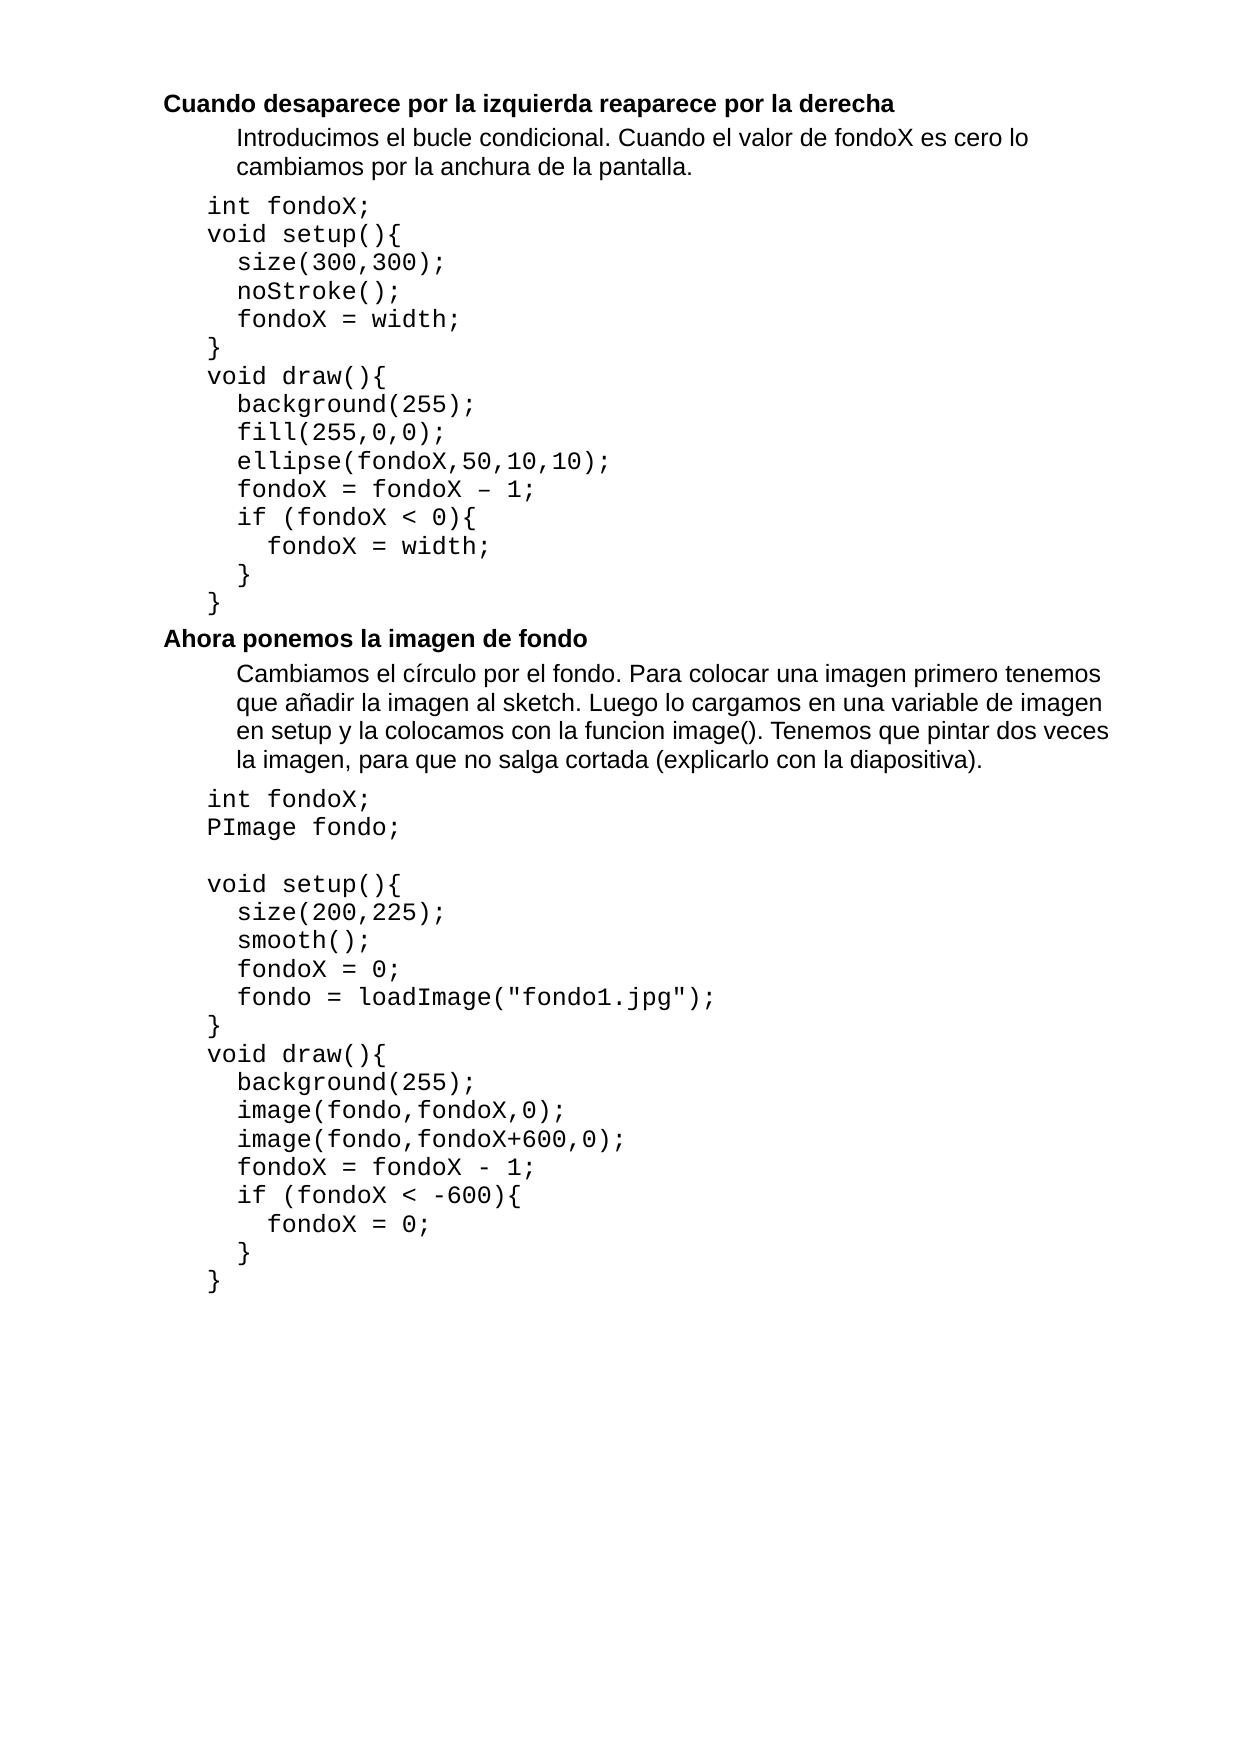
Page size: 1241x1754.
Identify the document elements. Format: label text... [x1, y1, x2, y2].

text void draw(){ [207, 1041, 1122, 1070]
text fondoX = width; [207, 533, 1122, 562]
text } [207, 1013, 1122, 1041]
text void draw(){ [207, 363, 1122, 392]
text } [207, 1240, 1122, 1268]
text size(200,225); [207, 900, 1122, 928]
text } [207, 1268, 1122, 1296]
text if (fondoX < 0){ [207, 505, 1122, 533]
text background(255); [207, 392, 1122, 420]
text image(fondo,fondoX+600,0); [207, 1126, 1122, 1155]
text fondoX = fondoX - 1; [207, 1155, 1122, 1183]
text fondo = loadImage("fondo1.jpg"); [207, 985, 1122, 1013]
text fondoX = width; [207, 307, 1122, 335]
text size(300,300); [207, 250, 1122, 278]
text smooth(); [207, 928, 1122, 956]
text fondoX = 0; [207, 1211, 1122, 1240]
text } [207, 335, 1122, 363]
subtitle Ahora ponemos la imagen de fondo [163, 624, 1122, 653]
text Introducimos el bucle condicional. Cuando el valor de fondoX es cero lo cambiamos por la anchura de la pantalla. [236, 123, 1122, 181]
text fondoX = 0; [207, 956, 1122, 985]
text fondoX = fondoX – 1; [207, 477, 1122, 505]
text PImage fondo; [207, 815, 1122, 843]
text } [207, 562, 1122, 590]
text if (fondoX < -600){ [207, 1183, 1122, 1211]
text noStroke(); [207, 278, 1122, 307]
text ellipse(fondoX,50,10,10); [207, 448, 1122, 477]
text Cambiamos el círculo por el fondo. Para colocar una imagen primero tenemos que añadir la imagen al sketch. Luego lo cargamos en una variable de imagen en setup y la colocamos con la funcion image(). Tenemos que pintar dos veces la imagen, para que no salga cortada (explicarlo con la diapositiva). [236, 659, 1122, 774]
text int fondoX; [207, 193, 1122, 222]
text void setup(){ [207, 222, 1122, 250]
text background(255); [207, 1070, 1122, 1098]
text void setup(){ [207, 871, 1122, 900]
subtitle Cuando desaparece por la izquierda reaparece por la derecha [163, 88, 1122, 117]
text } [207, 590, 1122, 618]
text fill(255,0,0); [207, 420, 1122, 448]
text int fondoX; [207, 786, 1122, 815]
text image(fondo,fondoX,0); [207, 1098, 1122, 1126]
